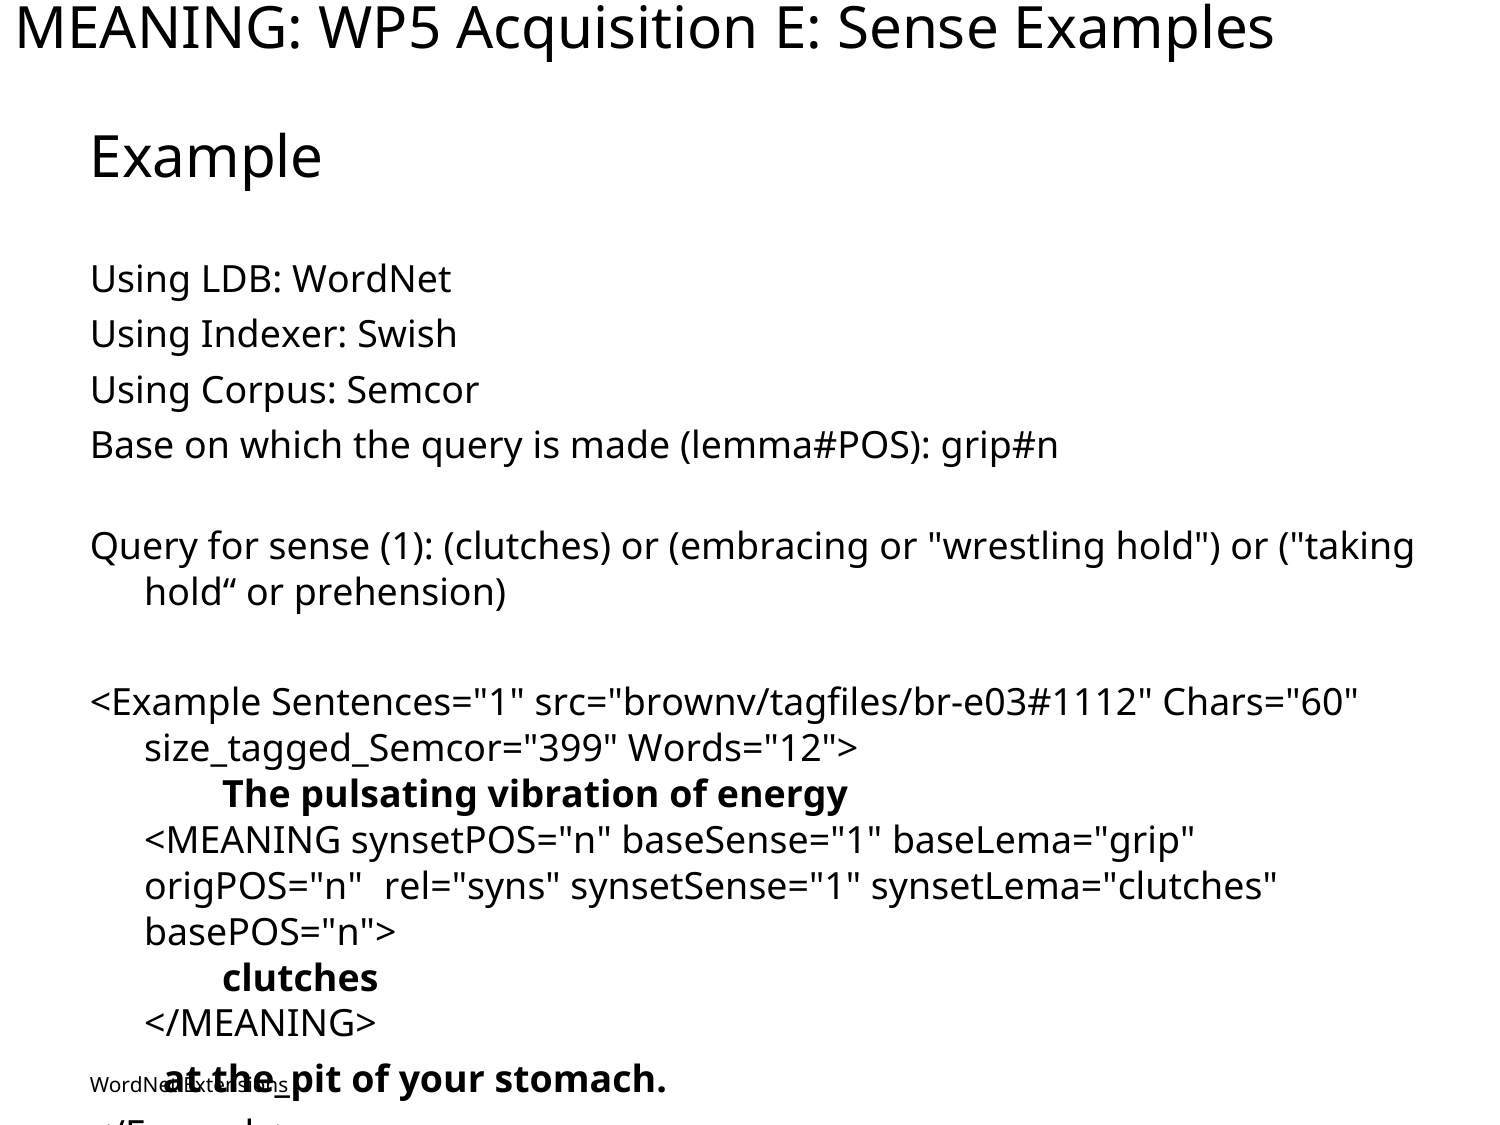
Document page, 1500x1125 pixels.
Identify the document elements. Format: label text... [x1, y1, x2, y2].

list Example Using LDB: WordNet Using Indexer: Swish Using Corpus: Semcor Base on which the query is made (lemma#POS): grip#n Query for sense (1): (clutches) or (embracing or "wrestling hold") or ("taking hold“ or prehension) <Example Sentences="1" src="brownv/tagfiles/br-e03#1112" Chars="60" size_tagged_Semcor="399" Words="12"> The pulsating vibration of energy <MEANING synsetPOS="n" baseSense="1" baseLema="grip" origPOS="n" rel="syns" synsetSense="1" synsetLema="clutches" basePOS="n"> clutches </MEANING> at the_pit of your stomach. </Example> [75, 112, 1438, 1073]
title MEANING: WP5 Acquisition E: Sense Examples [0, 0, 1500, 70]
